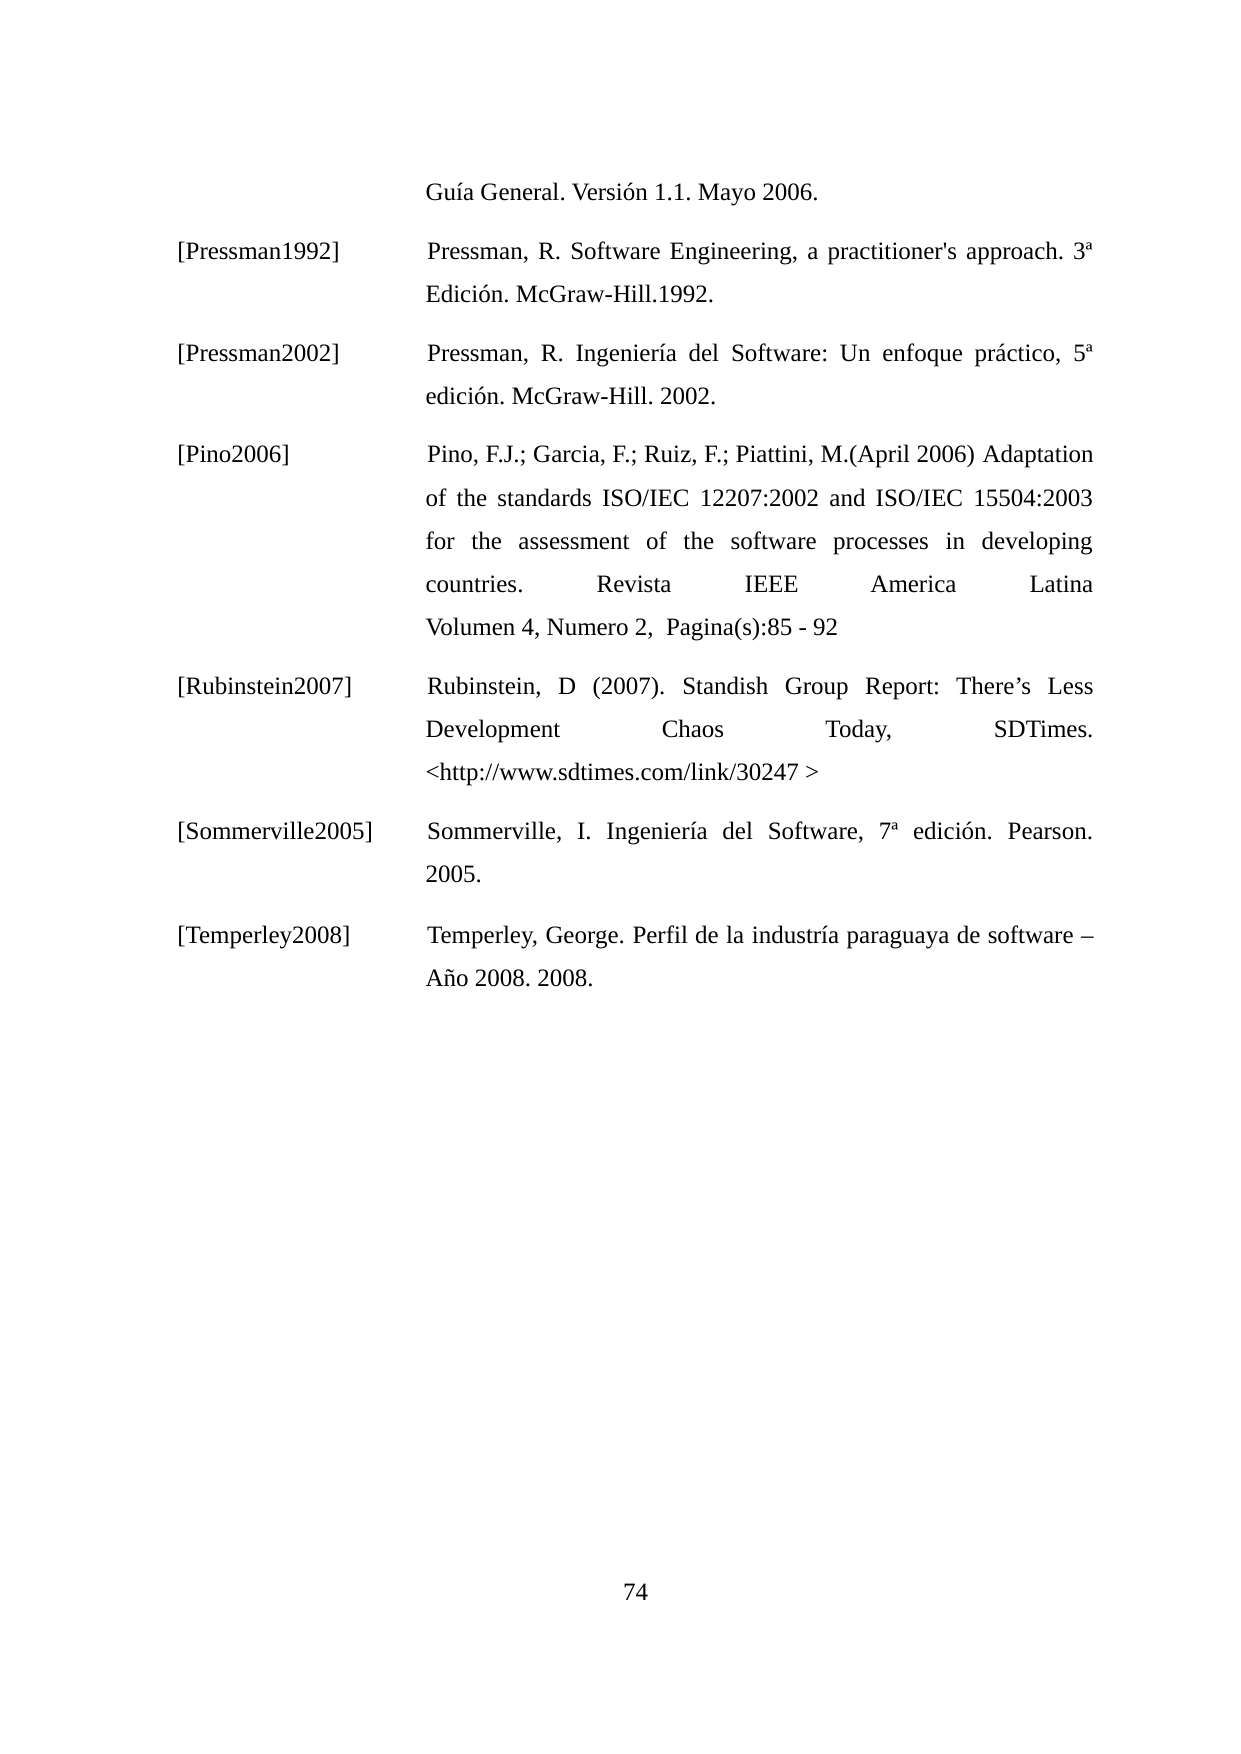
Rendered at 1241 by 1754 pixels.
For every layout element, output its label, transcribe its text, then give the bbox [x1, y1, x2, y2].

table_cell Pressman, R. Ingeniería del Software: Un enfoque práctico, 5ª edición. McGraw-Hill. 2002. [427, 338, 1093, 439]
table_cell [177, 177, 427, 236]
table_cell [Rubinstein2007] [177, 671, 427, 816]
table_cell [Pressman1992] [177, 236, 427, 338]
table_cell [Sommerville2005] [177, 816, 427, 920]
table_cell [Temperley2008] [177, 920, 427, 1025]
table_cell Rubinstein, D (2007). Standish Group Report: There’s Less Development Chaos Today, SDTimes. <http://www.sdtimes.com/link/30247 > [427, 671, 1093, 816]
table_cell Guía General. Versión 1.1. Mayo 2006. [427, 177, 1093, 236]
table_cell Pressman, R. Software Engineering, a practitioner's approach. 3ª Edición. McGraw-Hill.1992. [427, 236, 1093, 338]
table_cell Sommerville, I. Ingeniería del Software, 7ª edición. Pearson. 2005. [427, 816, 1093, 920]
table_cell [Pressman2002] [177, 338, 427, 439]
table_cell Temperley, George. Perfil de la industría paraguaya de software – Año 2008. 2008. [427, 920, 1093, 1025]
table_cell Pino, F.J.; Garcia, F.; Ruiz, F.; Piattini, M.(April 2006) Adaptation of the standards ISO/IEC 12207:2002 and ISO/IEC 15504:2003 for the assessment of the software processes in developing countries. Revista IEEE America Latina Volumen 4, Numero 2, Pagina(s):85 - 92 [427, 440, 1093, 671]
table_cell [Pino2006] [177, 440, 427, 671]
